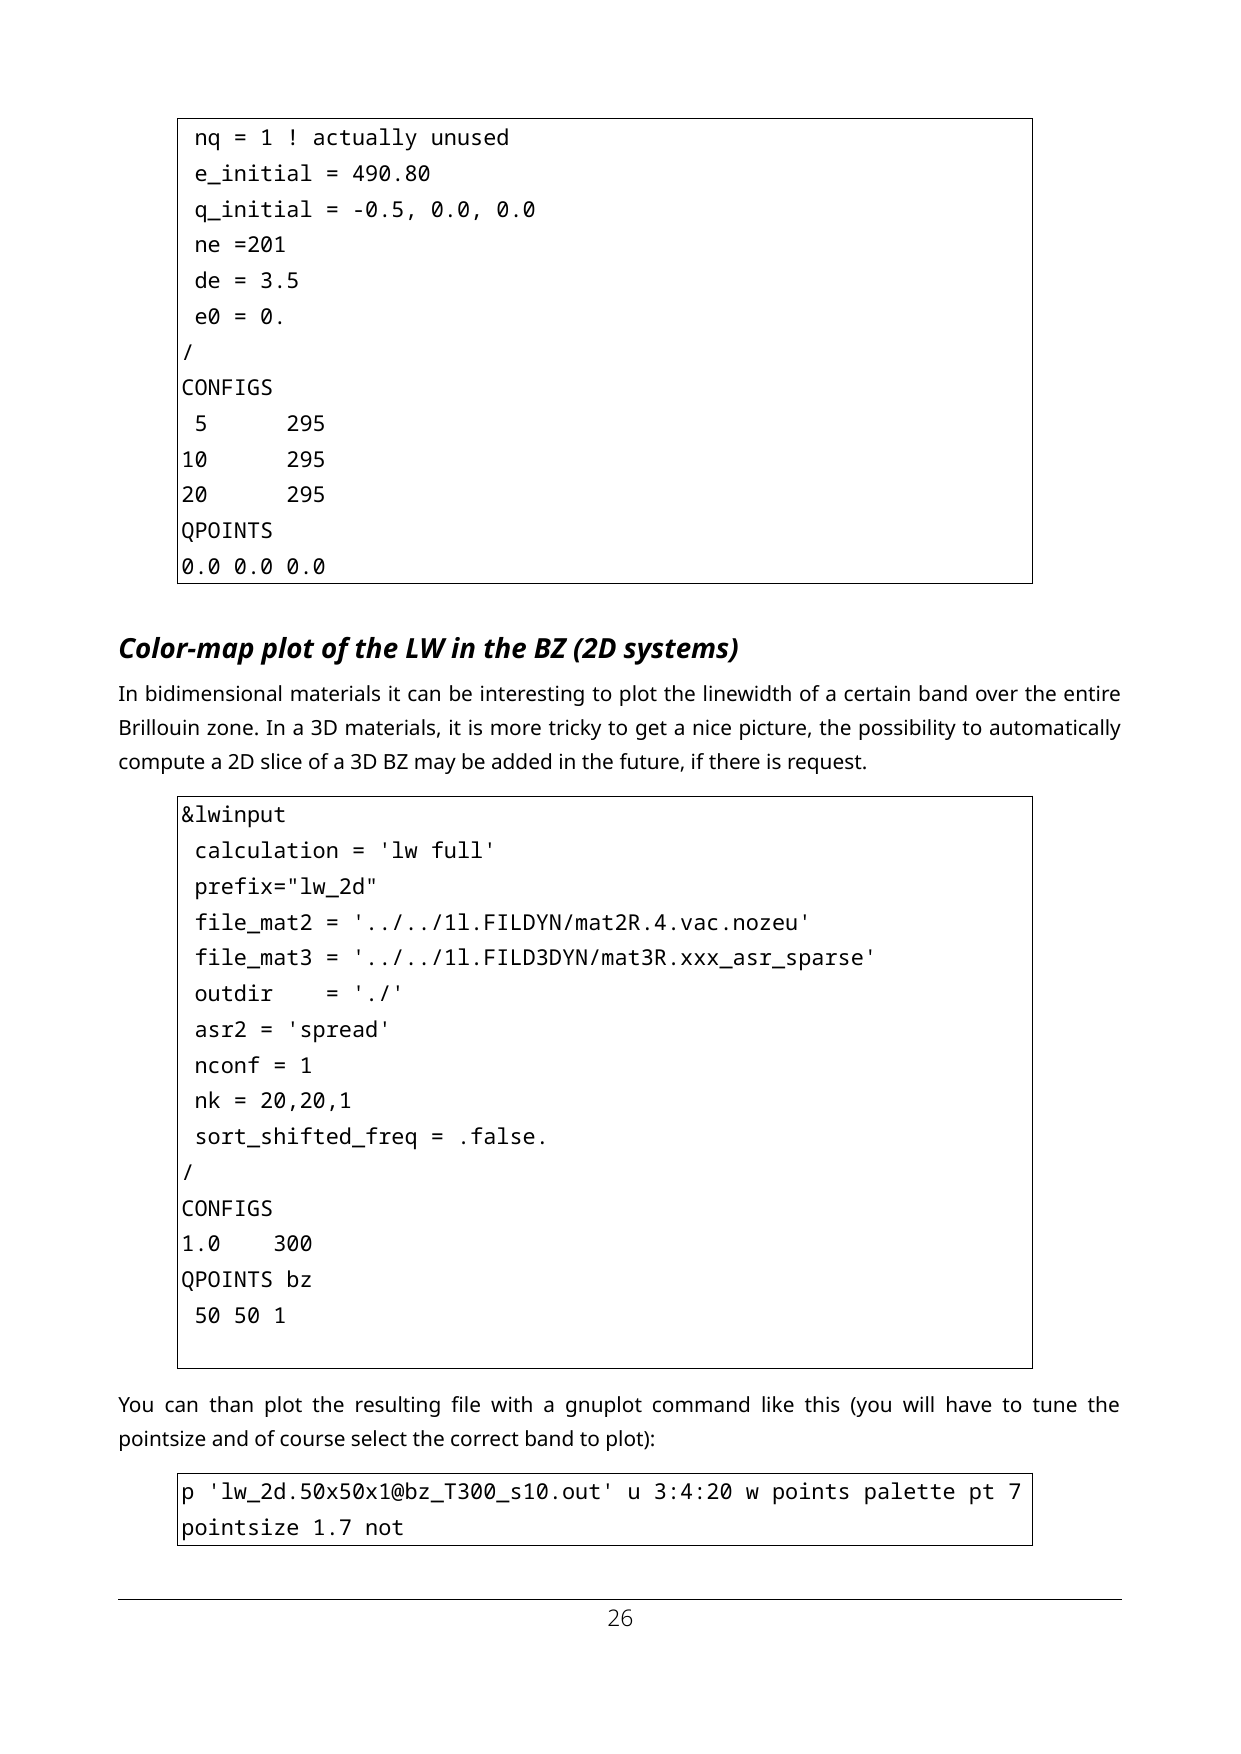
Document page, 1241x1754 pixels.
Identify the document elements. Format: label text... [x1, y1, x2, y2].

text p 'lw_2d.50x50x1@bz_T300_s10.out' u 3:4:20 w points palette pt 7 pointsize 1.7 not [178, 1474, 1032, 1545]
text In bidimensional materials it can be interesting to plot the linewidth of a certain band over the entire Brillouin zone. In a 3D materials, it is more tricky to get a nice picture, the possibility to automatically compute a 2D slice of a 3D BZ may be added in the future, if there is request. [118, 679, 1122, 775]
subtitle Color-map plot of the LW in the BZ (2D systems) [118, 629, 1122, 667]
text You can than plot the resulting file with a gnuplot command like this (you will have to tune the pointsize and of course select the correct band to plot): [118, 1390, 1122, 1452]
text nq = 1 ! actually unused e_initial = 490.80 q_initial = -0.5, 0.0, 0.0 ne =201 de = 3.5 e0 = 0. / CONFIGS 5 295 10 295 20 295 QPOINTS 0.0 0.0 0.0 [178, 119, 1032, 583]
text &lwinput calculation = 'lw full' prefix="lw_2d" file_mat2 = '../../1l.FILDYN/mat2R.4.vac.nozeu' file_mat3 = '../../1l.FILD3DYN/mat3R.xxx_asr_sparse' outdir = './' asr2 = 'spread' nconf = 1 nk = 20,20,1 sort_shifted_freq = .false. / CONFIGS 1.0 300 QPOINTS bz 50 50 1 [178, 797, 1032, 1368]
